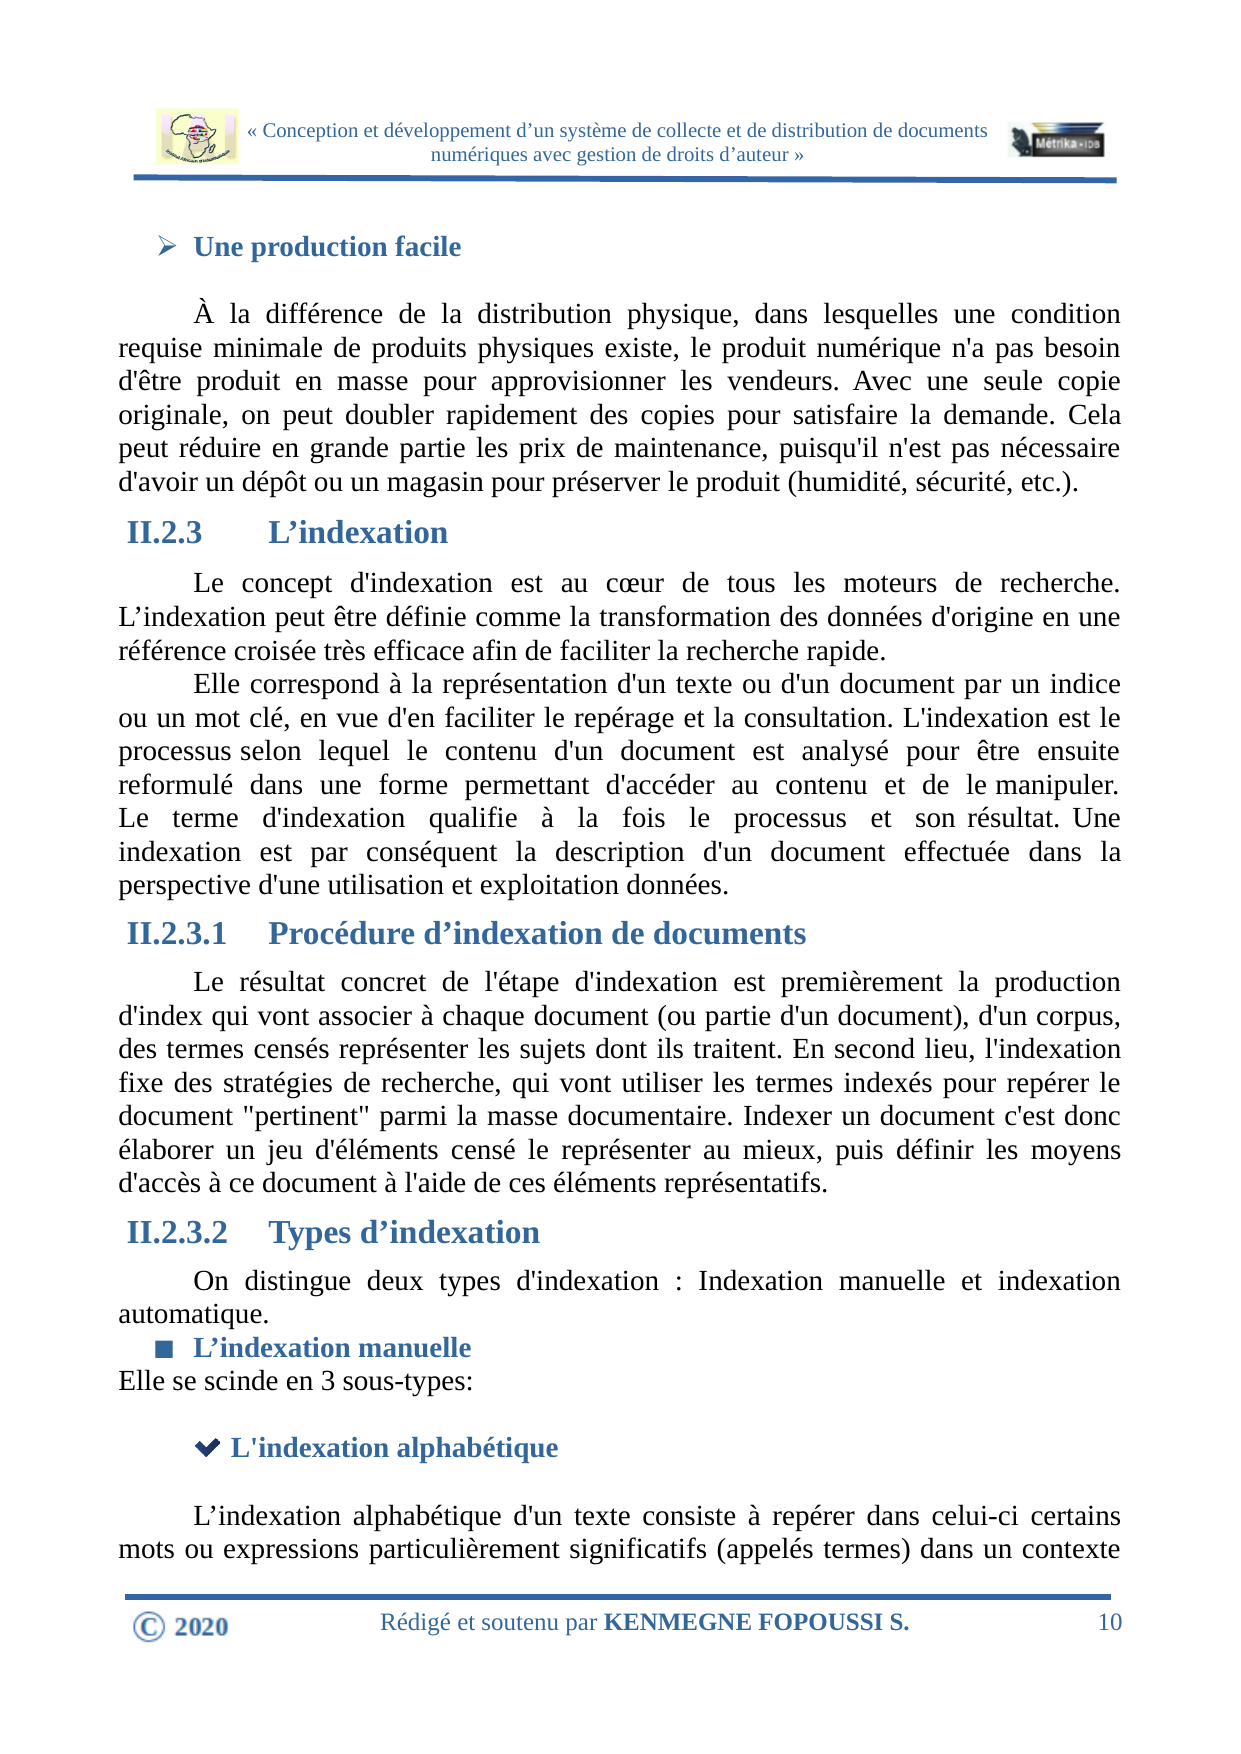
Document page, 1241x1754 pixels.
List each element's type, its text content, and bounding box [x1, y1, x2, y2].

subtitle Procédure d’indexation de documents [118, 913, 1122, 952]
text Le concept d'indexation est au cœur de tous les moteurs de recherche. L’indexation peut être définie comme la transformation des données d'origine en une référence croisée très efficace afin de faciliter la recherche rapide. [118, 566, 1122, 666]
text L’indexation alphabétique d'un texte consiste à repérer dans celui-ci certains mots ou expressions particulièrement significatifs (appelés termes) dans un contexte [118, 1498, 1122, 1565]
text À la différence de la distribution physique, dans lesquelles une condition requise minimale de produits physiques existe, le produit numérique n'a pas besoin d'être produit en masse pour approvisionner les vendeurs. Avec une seule copie originale, on peut doubler rapidement des copies pour satisfaire la demande. Cela peut réduire en grande partie les prix de maintenance, puisqu'il n'est pas nécessaire d'avoir un dépôt ou un magasin pour préserver le produit (humidité, sécurité, etc.). [118, 296, 1122, 498]
subtitle Types d’indexation [118, 1212, 1122, 1250]
picture [1003, 116, 1109, 160]
list L’indexation manuelle [156, 1330, 1122, 1363]
text Elle correspond à la représentation d'un texte ou d'un document par un indice ou un mot clé, en vue d'en faciliter le repérage et la consultation. L'indexation est le processus selon lequel le contenu d'un document est analysé pour être ensuite reformulé dans une forme permettant d'accéder au contenu et de le manipuler. Le terme d'indexation qualifie à la fois le processus et son résultat. Une indexation est par conséquent la description d'un document effectuée dans la perspective d'une utilisation et exploitation données. [118, 666, 1122, 901]
list Une production facile [156, 229, 1122, 263]
text Le résultat concret de l'étape d'indexation est premièrement la production d'index qui vont associer à chaque document (ou partie d'un document), d'un corpus, des termes censés représenter les sujets dont ils traitent. En second lieu, l'indexation fixe des stratégies de recherche, qui vont utiliser les termes indexés pour repérer le document "pertinent" parmi la masse documentaire. Indexer un document c'est donc élaborer un jeu d'éléments censé le représenter au mieux, puis définir les moyens d'accès à ce document à l'aide de ces éléments représentatifs. [118, 964, 1122, 1199]
text On distingue deux types d'indexation : Indexation manuelle et indexation automatique. [118, 1263, 1122, 1330]
picture [154, 107, 241, 166]
picture [126, 1604, 231, 1647]
subtitle L’indexation [118, 512, 1122, 551]
text Elle se scinde en 3 sous-types: [118, 1363, 1122, 1397]
list L'indexation alphabétique [193, 1431, 1122, 1464]
